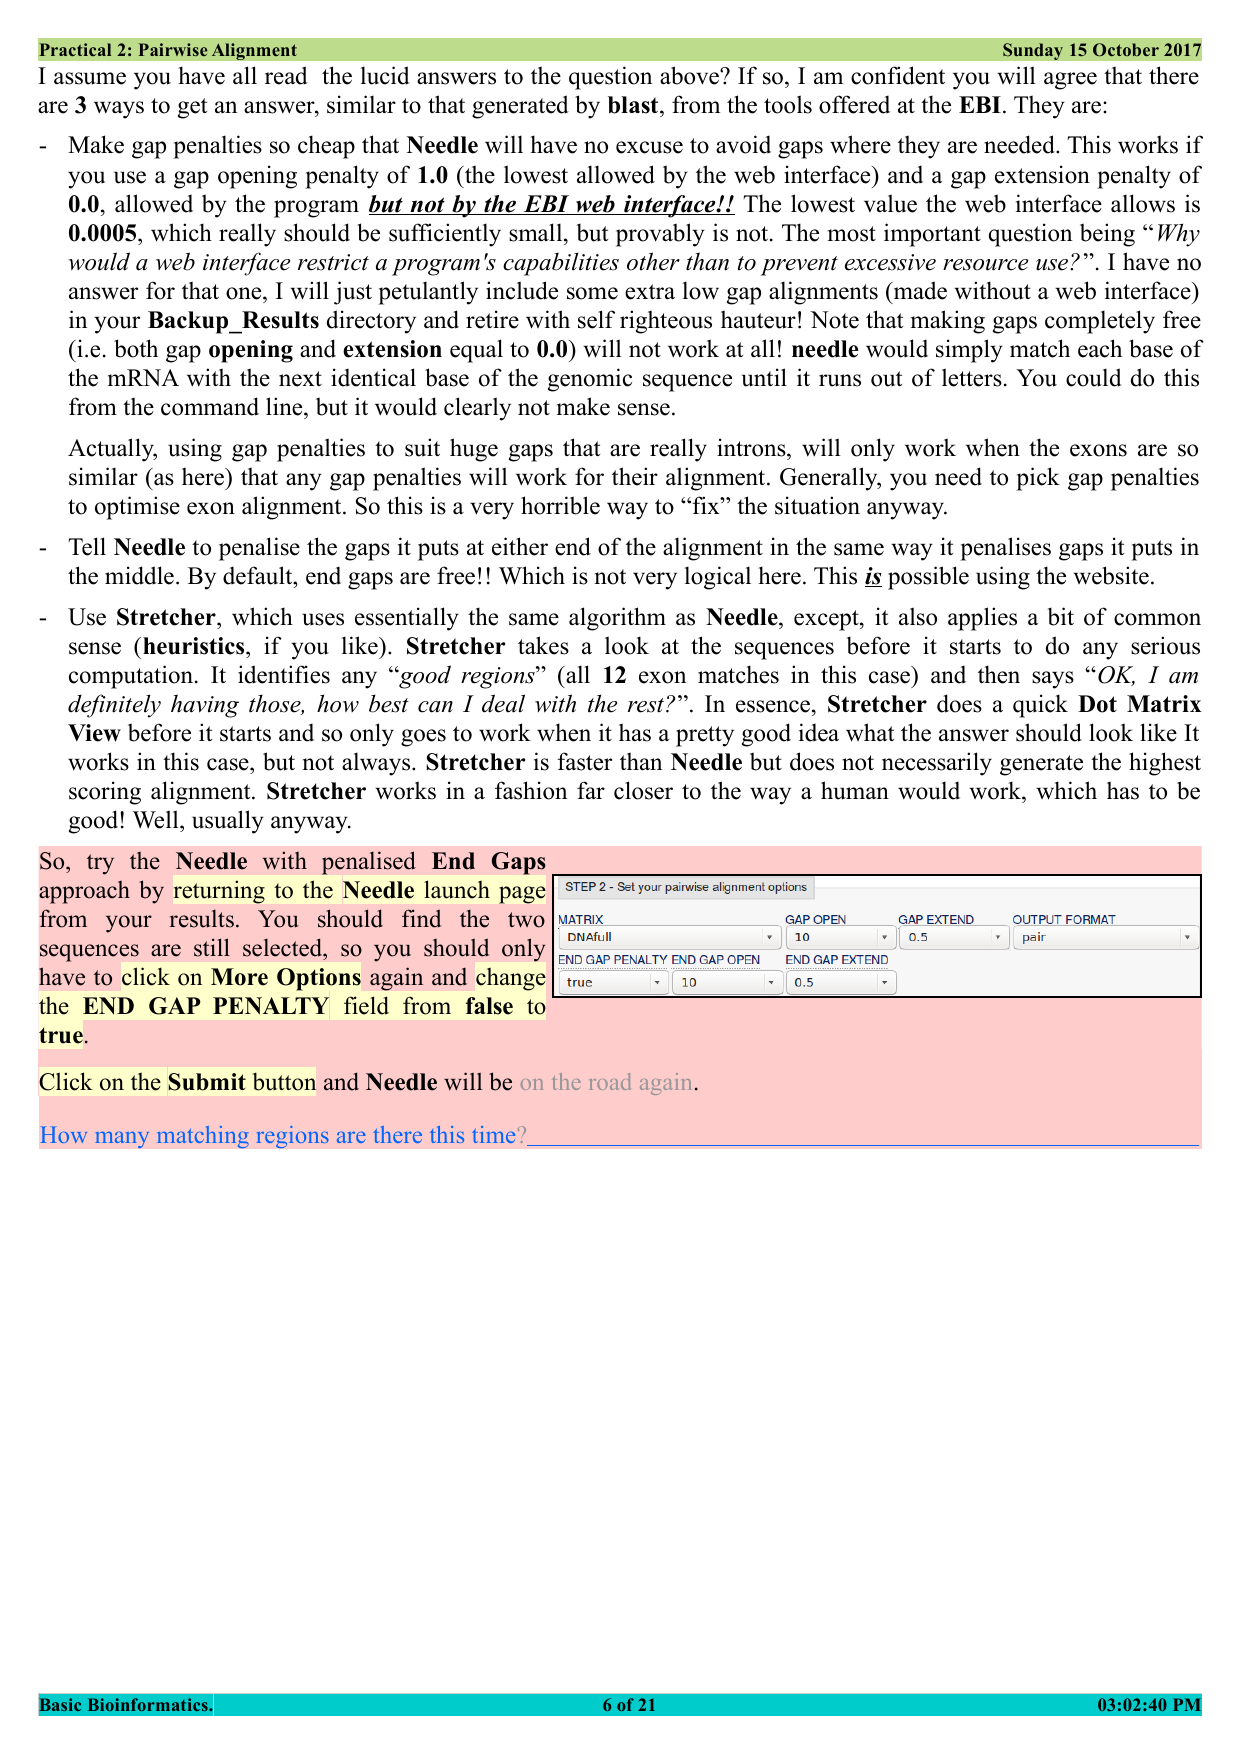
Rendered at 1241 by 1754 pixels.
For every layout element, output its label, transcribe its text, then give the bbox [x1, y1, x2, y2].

text I assume you have all read the lucid answers to the question above? If so, I am confident you will agree that there are 3 ways to get an answer, similar to that generated by blast, from the tools offered at the EBI. They are: [38, 61, 1202, 119]
text Actually, using gap penalties to suit huge gaps that are really introns, will only work when the exons are so similar (as here) that any gap penalties will work for their alignment. Generally, you need to pick gap penalties to optimise exon alignment. So this is a very horrible way to “fix” the situation anyway. [38, 433, 1202, 520]
picture [554, 876, 1200, 996]
text - Tell Needle to penalise the gaps it puts at either end of the alignment in the same way it penalises gaps it puts in the middle. By default, end gaps are free!! Which is not very logical here. This is possible using the website. [38, 532, 1202, 590]
text How many matching regions are there this time? [39, 1120, 1202, 1149]
text - Use Stretcher, which uses essentially the same algorithm as Needle, except, it also applies a bit of common sense (heuristics, if you like). Stretcher takes a look at the sequences before it starts to do any serious computation. It identifies any “good regions” (all 12 exon matches in this case) and then says “OK, I am definitely having those, how best can I deal with the rest?”. In essence, Stretcher does a quick Dot Matrix View before it starts and so only goes to work when it has a pretty good idea what the answer should look like It works in this case, but not always. Stretcher is faster than Needle but does not necessarily generate the highest scoring alignment. Stretcher works in a fashion far closer to the way a human would work, which has to be good! Well, usually anyway. [38, 602, 1202, 834]
text Click on the Submit button and Needle will be on the road again. [38, 1067, 1202, 1096]
text So, try the Needle with penalised End Gaps approach by returning to the Needle launch page from your results. You should find the two sequences are still selected, so you should only have to click on More Options again and change the END GAP PENALTY field from false to true. [38, 846, 1202, 1049]
text - Make gap penalties so cheap that Needle will have no excuse to avoid gaps where they are needed. This works if you use a gap opening penalty of 1.0 (the lowest allowed by the web interface) and a gap extension penalty of 0.0, allowed by the program but not by the EBI web interface!! The lowest value the web interface allows is 0.0005, which really should be sufficiently small, but provably is not. The most important question being “Why would a web interface restrict a program's capabilities other than to prevent excessive resource use?”. I have no answer for that one, I will just petulantly include some extra low gap alignments (made without a web interface) in your Backup_Results directory and retire with self righteous hauteur! Note that making gaps completely free (i.e. both gap opening and extension equal to 0.0) will not work at all! needle would simply match each base of the mRNA with the next identical base of the genomic sequence until it runs out of letters. You could do this from the command line, but it would clearly not make sense. [38, 130, 1202, 421]
